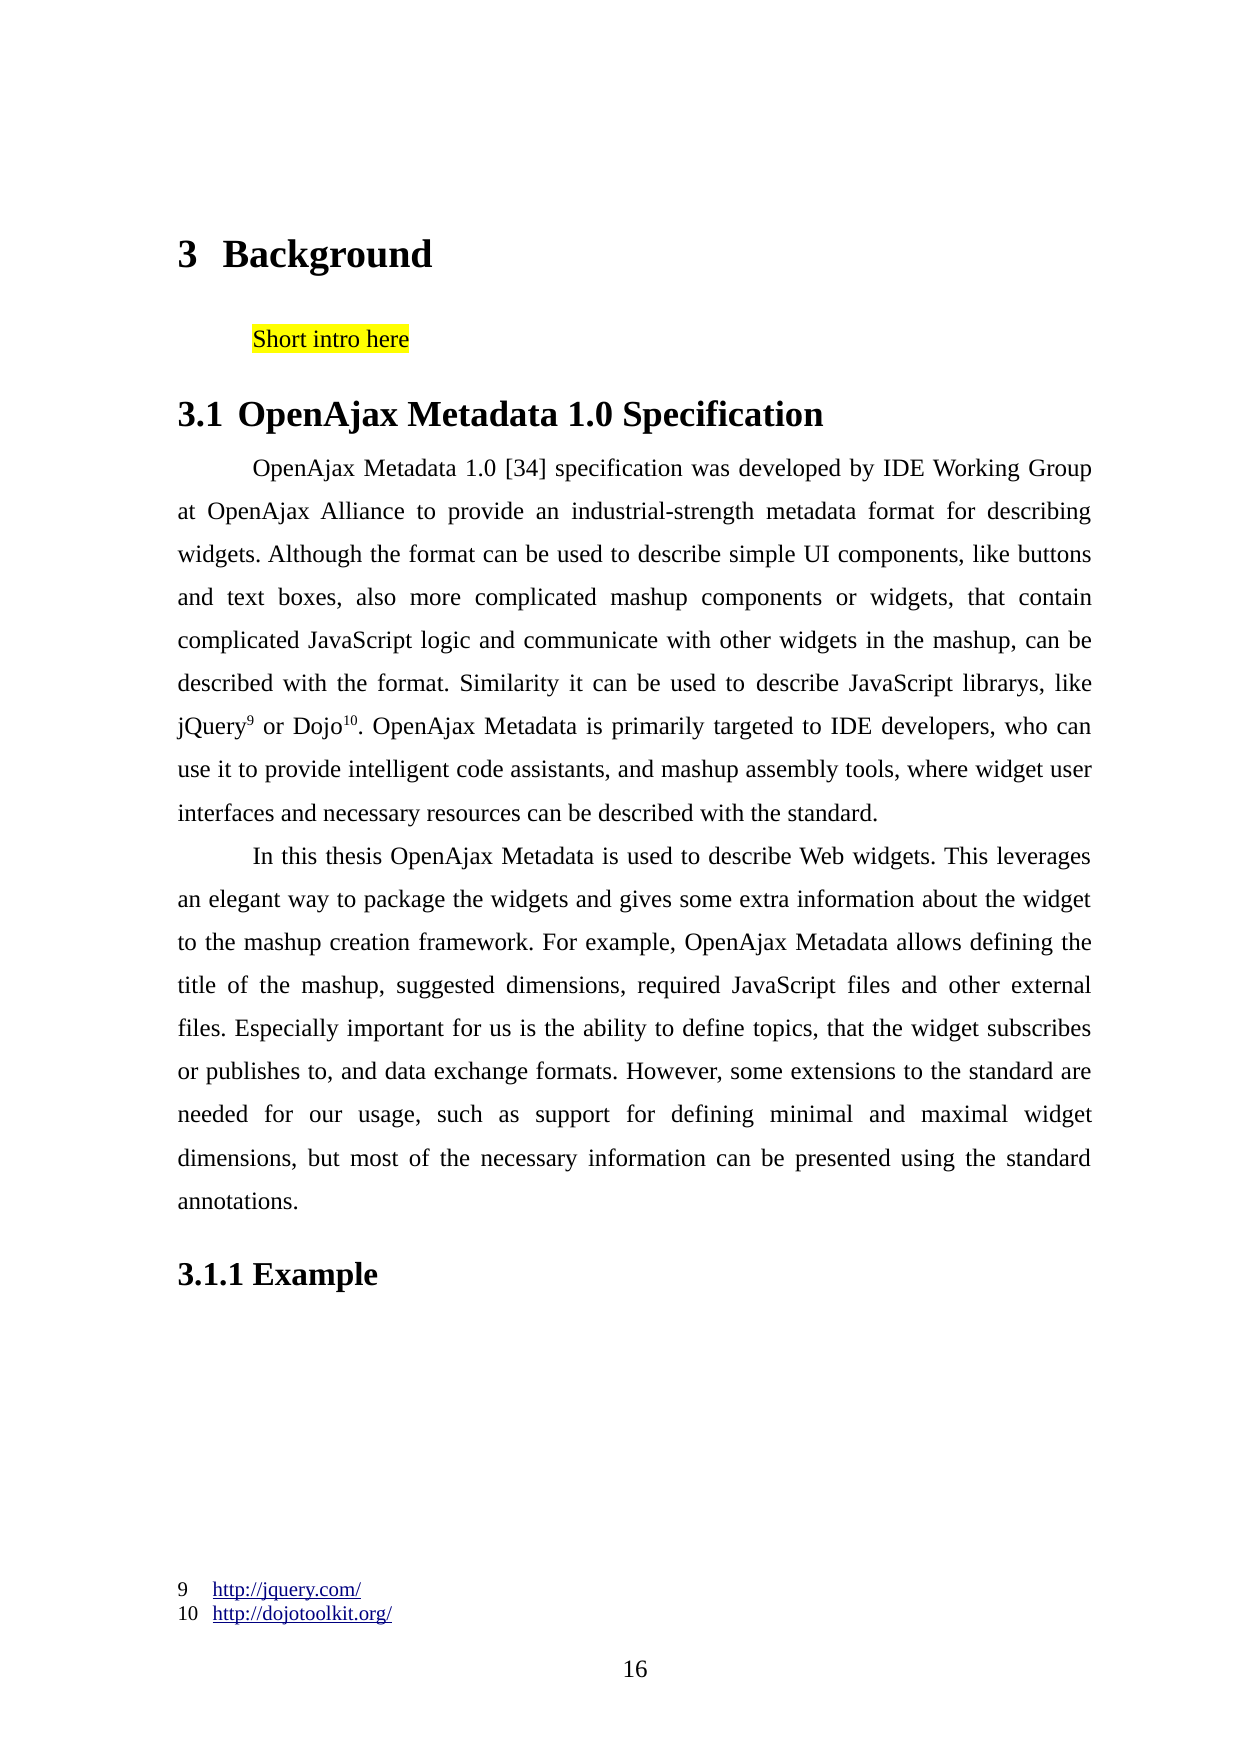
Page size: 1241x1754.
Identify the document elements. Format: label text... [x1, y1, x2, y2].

subtitle Example [177, 1254, 1093, 1292]
text http://jquery.com/ [177, 1577, 1093, 1601]
text Short intro here [177, 324, 1093, 353]
subtitle Background [177, 231, 1093, 277]
text In this thesis OpenAjax Metadata is used to describe Web widgets. This leverages an elegant way to package the widgets and gives some extra information about the widget to the mashup creation framework. For example, OpenAjax Metadata allows defining the title of the mashup, suggested dimensions, required JavaScript files and other external files. Especially important for us is the ability to define topics, that the widget subscribes or publishes to, and data exchange formats. However, some extensions to the standard are needed for our usage, such as support for defining minimal and maximal widget dimensions, but most of the necessary information can be presented using the standard annotations. [177, 841, 1093, 1214]
subtitle OpenAjax Metadata 1.0 Specification [177, 392, 1093, 434]
text OpenAjax Metadata 1.0 [34] specification was developed by IDE Working Group at OpenAjax Alliance to provide an industrial-strength metadata format for describing widgets. Although the format can be used to describe simple UI components, like buttons and text boxes, also more complicated mashup components or widgets, that contain complicated JavaScript logic and communicate with other widgets in the mashup, can be described with the format. Similarity it can be used to describe JavaScript librarys, like jQuery or Dojo. OpenAjax Metadata is primarily targeted to IDE developers, who can use it to provide intelligent code assistants, and mashup assembly tools, where widget user interfaces and necessary resources can be described with the standard. [177, 453, 1093, 826]
text http://dojotoolkit.org/ [177, 1601, 1093, 1625]
